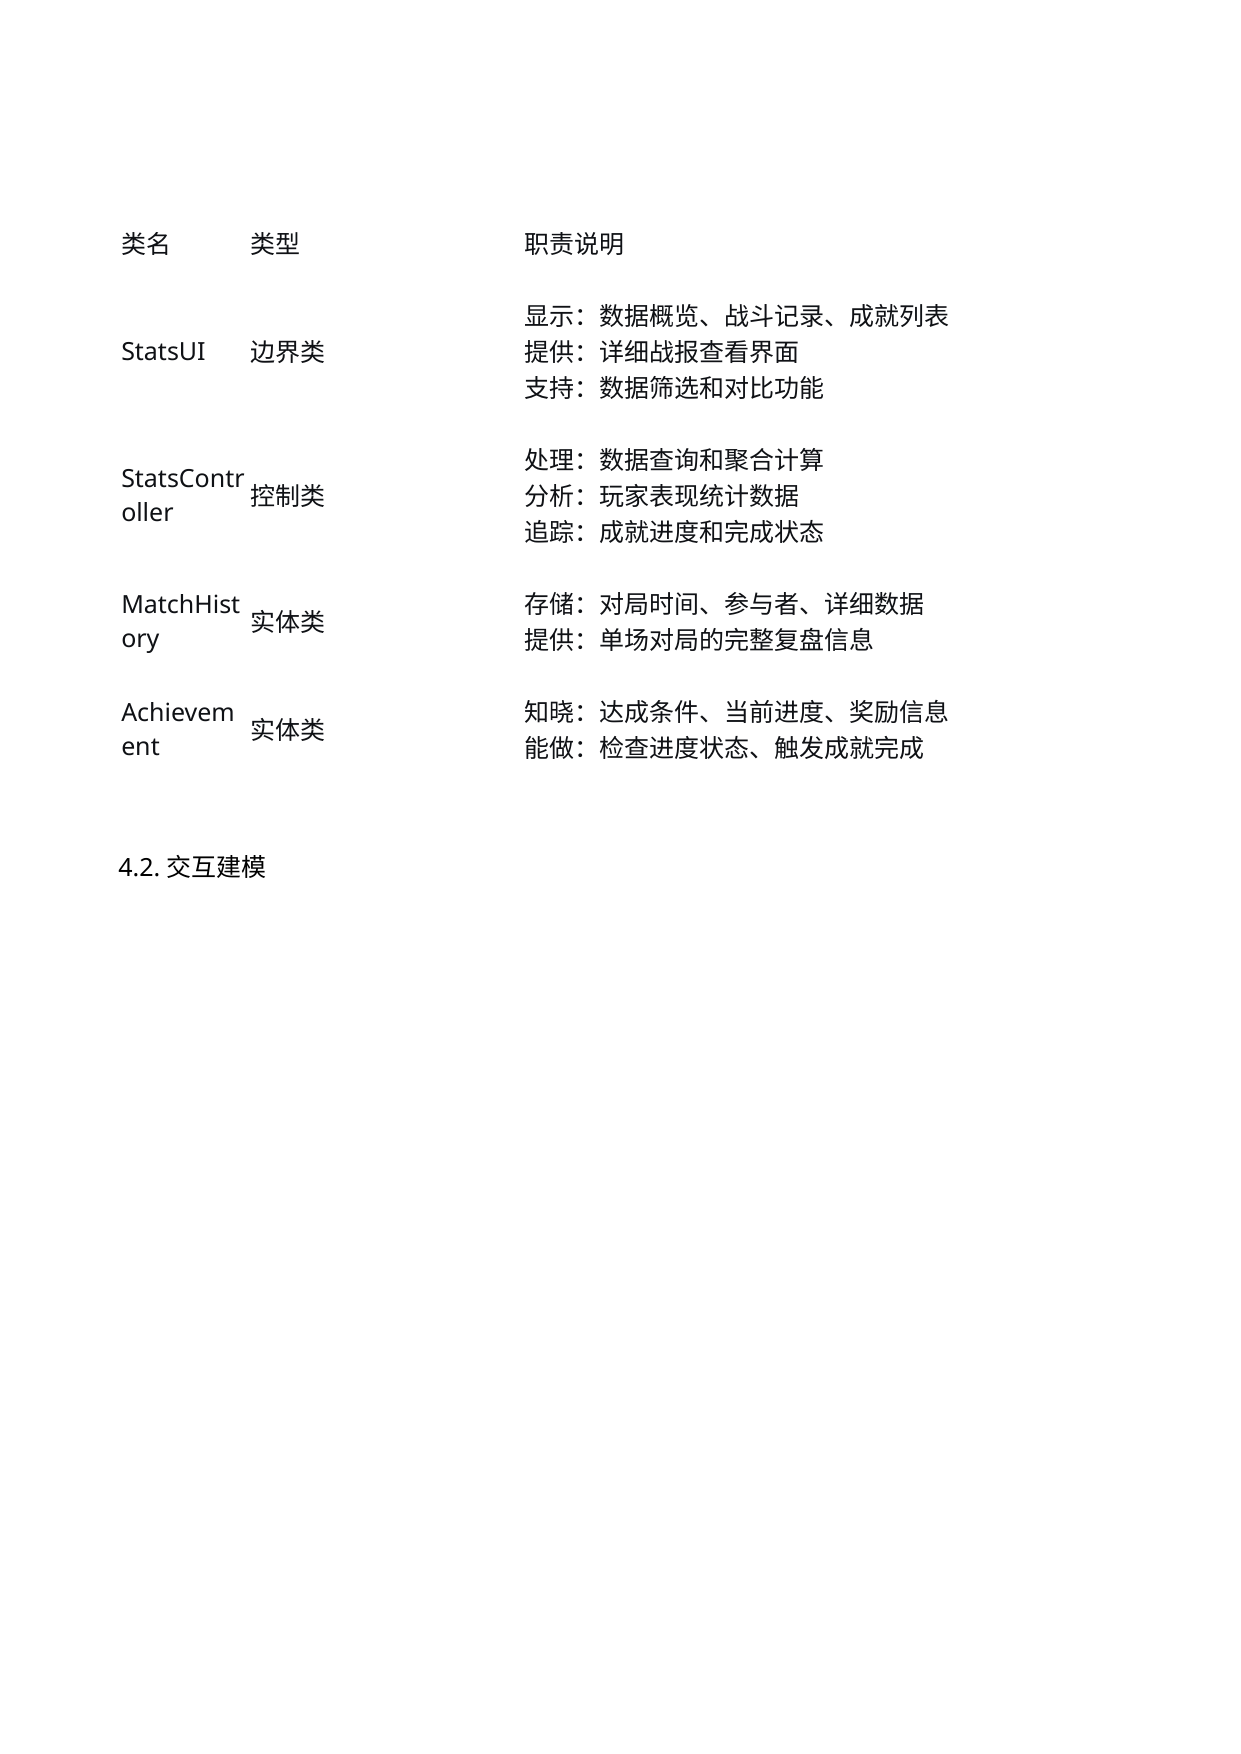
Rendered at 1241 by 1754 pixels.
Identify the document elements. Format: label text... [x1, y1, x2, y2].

table_cell MatchHistory [118, 581, 248, 689]
table_cell 边界类 [248, 293, 522, 437]
table_cell 存储：对局时间、参与者、详细数据 提供：单场对局的完整复盘信息 [522, 581, 1119, 689]
table_cell 实体类 [248, 581, 522, 689]
table_cell 实体类 [248, 689, 522, 797]
subtitle 交互建模 [118, 847, 1122, 883]
table_cell StatsUI [118, 293, 248, 437]
table_header 类型 [248, 222, 522, 293]
table_cell 控制类 [248, 437, 522, 581]
table_cell StatsController [118, 437, 248, 581]
table_header 职责说明 [522, 222, 1119, 293]
table_cell 知晓：达成条件、当前进度、奖励信息 能做：检查进度状态、触发成就完成 [522, 689, 1119, 797]
table_cell Achievement [118, 689, 248, 797]
table_cell 处理：数据查询和聚合计算 分析：玩家表现统计数据 追踪：成就进度和完成状态 [522, 437, 1119, 581]
table_header 类名 [118, 222, 248, 293]
table_cell 显示：数据概览、战斗记录、成就列表 提供：详细战报查看界面 支持：数据筛选和对比功能 [522, 293, 1119, 437]
